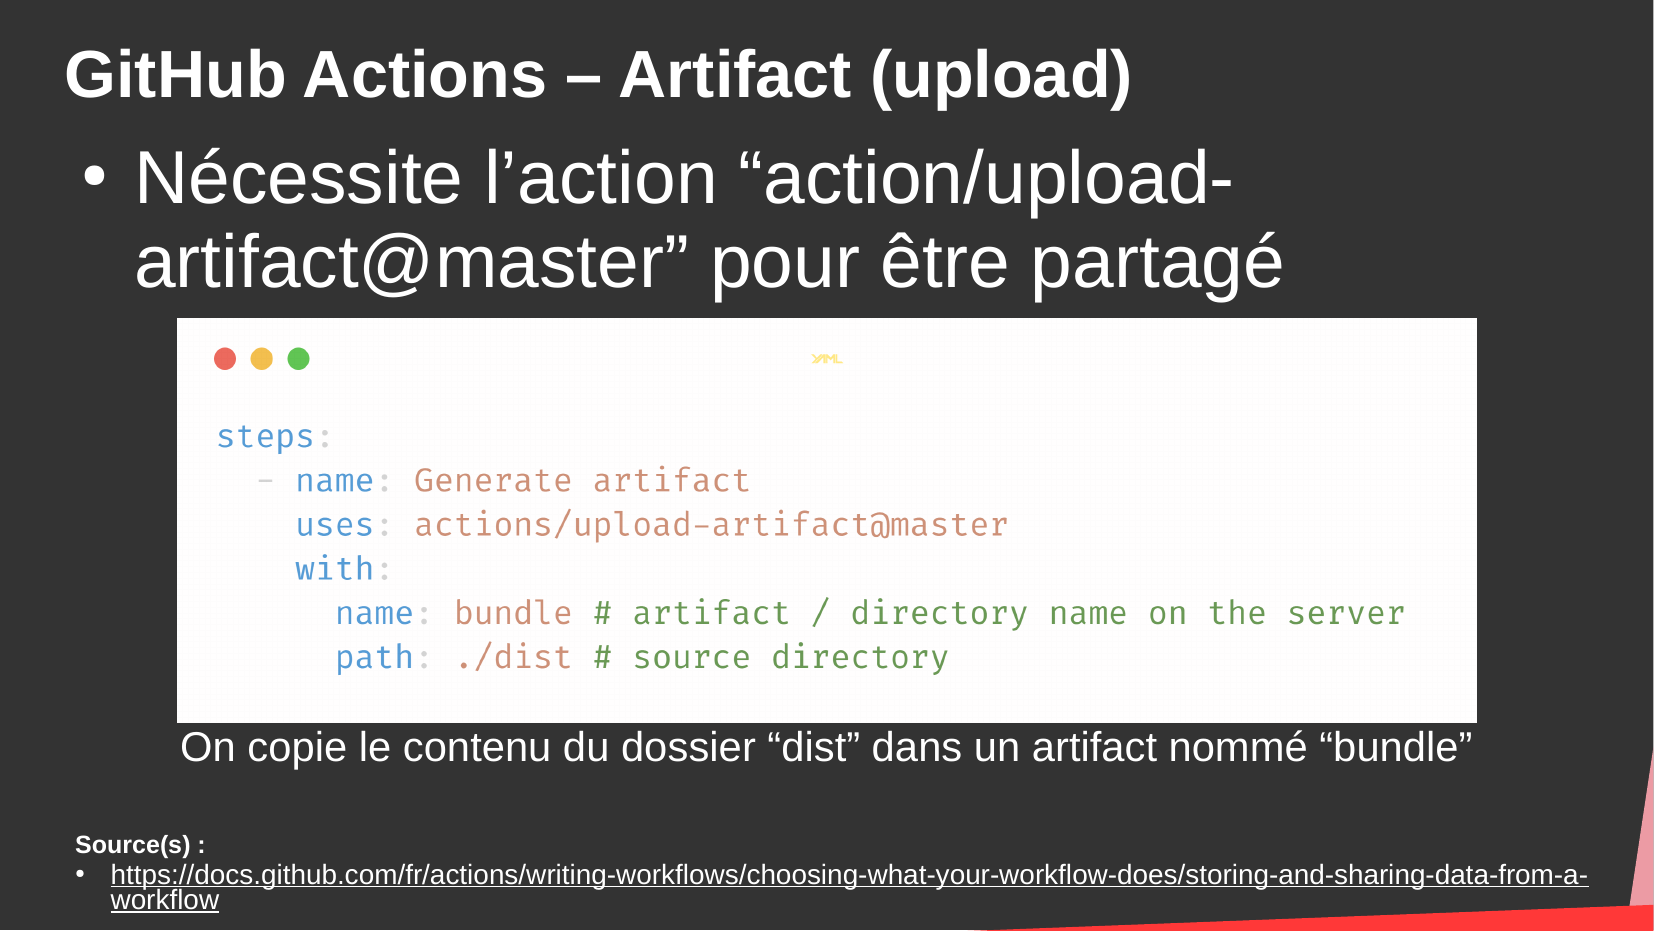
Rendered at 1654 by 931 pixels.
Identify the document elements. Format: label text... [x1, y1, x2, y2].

text_box [967, 743, 1654, 931]
text_box Source(s) : https://docs.github.com/fr/actions/writing-workflows/choosing-what-your-workflow-does/storing-and-sharing-data-from-a-workflow [60, 791, 1607, 898]
picture [177, 318, 1477, 723]
text_box On copie le contenu du dossier “dist” dans un artifact nommé “bundle” [165, 716, 1512, 792]
title GitHub Actions – Artifact (upload) [64, 37, 1471, 113]
list Nécessite l’action “action/upload-artifact@master” pour être partagé [63, 135, 1542, 308]
